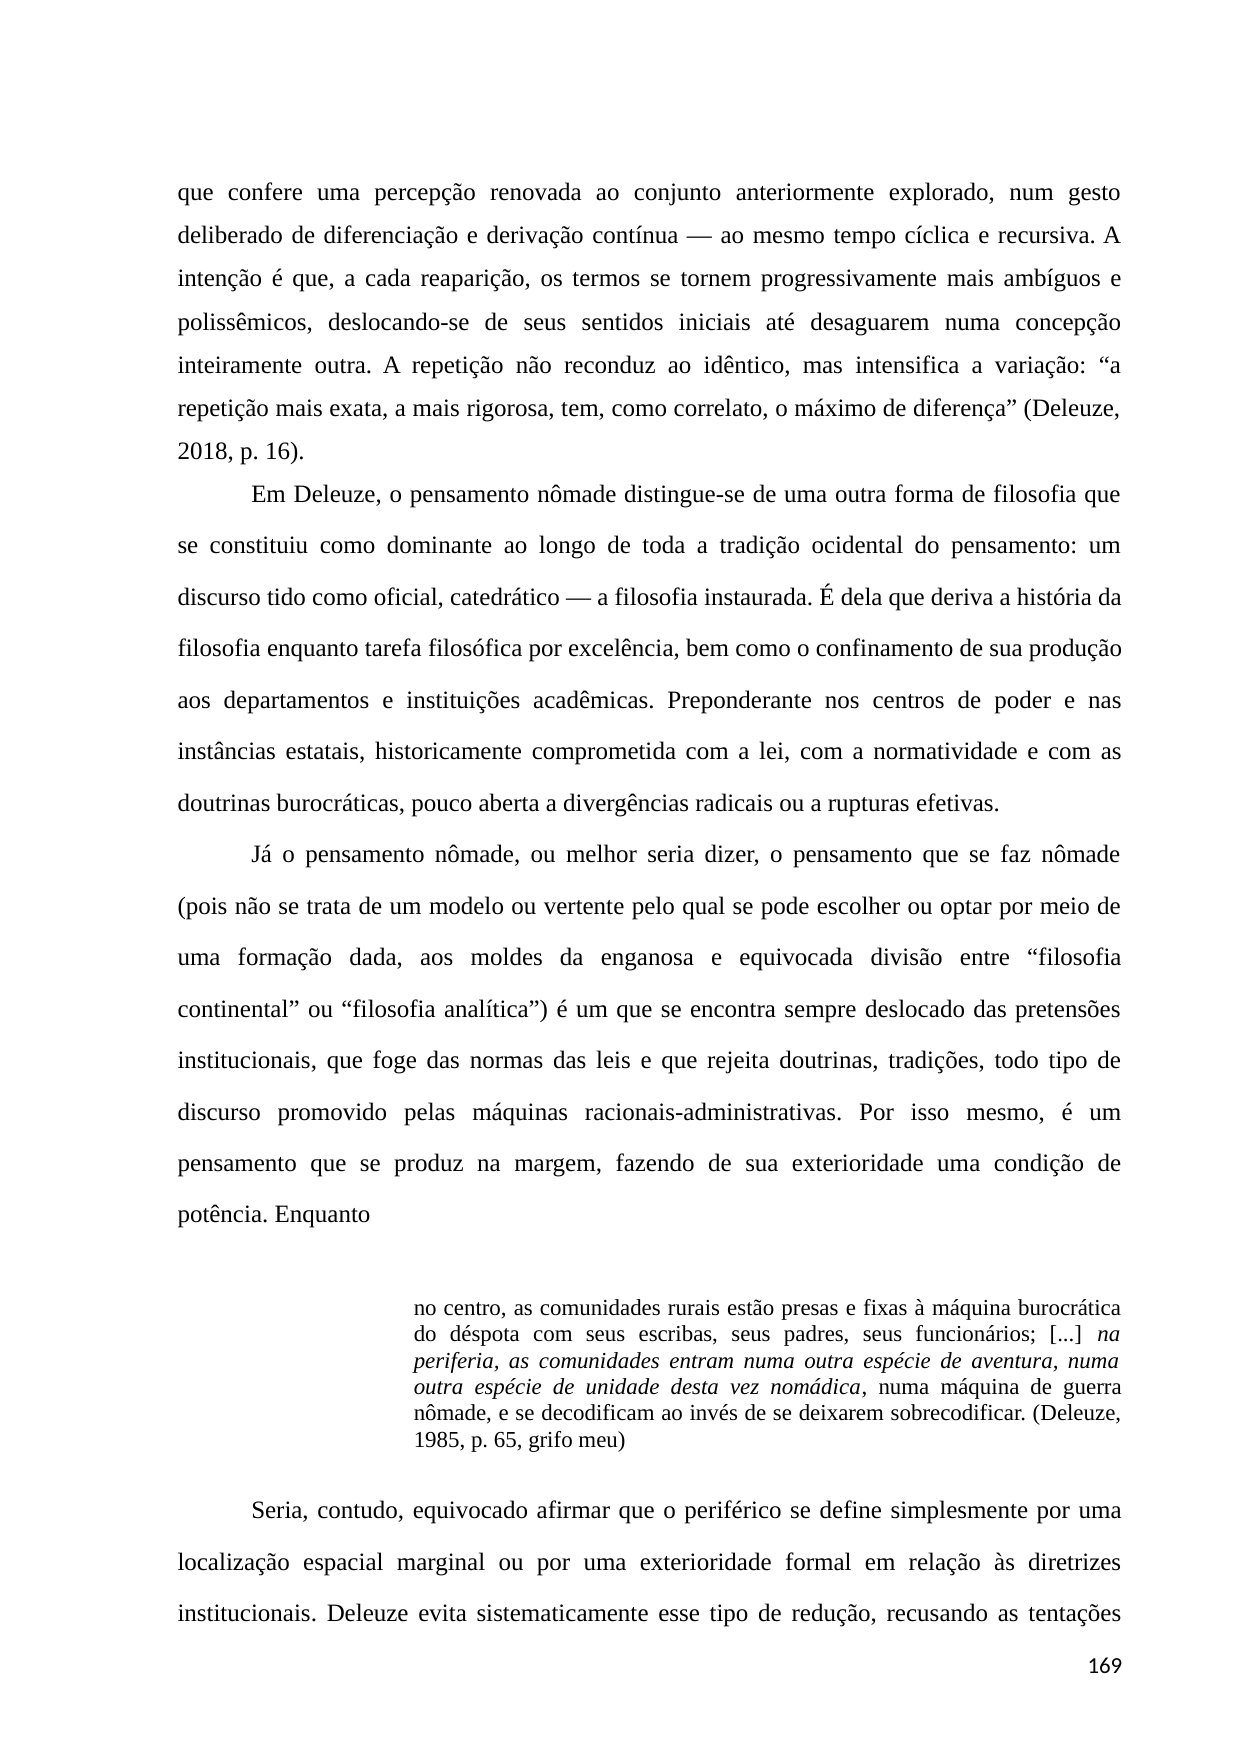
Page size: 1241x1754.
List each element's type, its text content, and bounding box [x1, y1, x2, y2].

text Em Deleuze, o pensamento nômade distingue-se de uma outra forma de filosofia que se constituiu como dominante ao longo de toda a tradição ocidental do pensamento: um discurso tido como oficial, catedrático — a filosofia instaurada. É dela que deriva a história da filosofia enquanto tarefa filosófica por excelência, bem como o confinamento de sua produção aos departamentos e instituições acadêmicas. Preponderante nos centros de poder e nas instâncias estatais, historicamente comprometida com a lei, com a normatividade e com as doutrinas burocráticas, pouco aberta a divergências radicais ou a rupturas efetivas. [177, 479, 1122, 817]
text Seria, contudo, equivocado afirmar que o periférico se define simplesmente por uma localização espacial marginal ou por uma exterioridade formal em relação às diretrizes institucionais. Deleuze evita sistematicamente esse tipo de redução, recusando as tentações [177, 1495, 1122, 1627]
text no centro, as comunidades rurais estão presas e fixas à máquina burocrática do déspota com seus escribas, seus padres, seus funcionários; [...] na periferia, as comunidades entram numa outra espécie de aventura, numa outra espécie de unidade desta vez nomádica, numa máquina de guerra nômade, e se decodificam ao invés de se deixarem sobrecodificar. (Deleuze, 1985, p. 65, grifo meu) [413, 1294, 1122, 1452]
text Já o pensamento nômade, ou melhor seria dizer, o pensamento que se faz nômade (pois não se trata de um modelo ou vertente pelo qual se pode escolher ou optar por meio de uma formação dada, aos moldes da enganosa e equivocada divisão entre “filosofia continental” ou “filosofia analítica”) é um que se encontra sempre deslocado das pretensões institucionais, que foge das normas das leis e que rejeita doutrinas, tradições, todo tipo de discurso promovido pelas máquinas racionais-administrativas. Por isso mesmo, é um pensamento que se produz na margem, fazendo de sua exterioridade uma condição de potência. Enquanto [177, 839, 1122, 1228]
text que confere uma percepção renovada ao conjunto anteriormente explorado, num gesto deliberado de diferenciação e derivação contínua — ao mesmo tempo cíclica e recursiva. A intenção é que, a cada reaparição, os termos se tornem progressivamente mais ambíguos e polissêmicos, deslocando-se de seus sentidos iniciais até desaguarem numa concepção inteiramente outra. A repetição não reconduz ao idêntico, mas intensifica a variação: “a repetição mais exata, a mais rigorosa, tem, como correlato, o máximo de diferença” (Deleuze, 2018, p. 16). [177, 177, 1122, 465]
